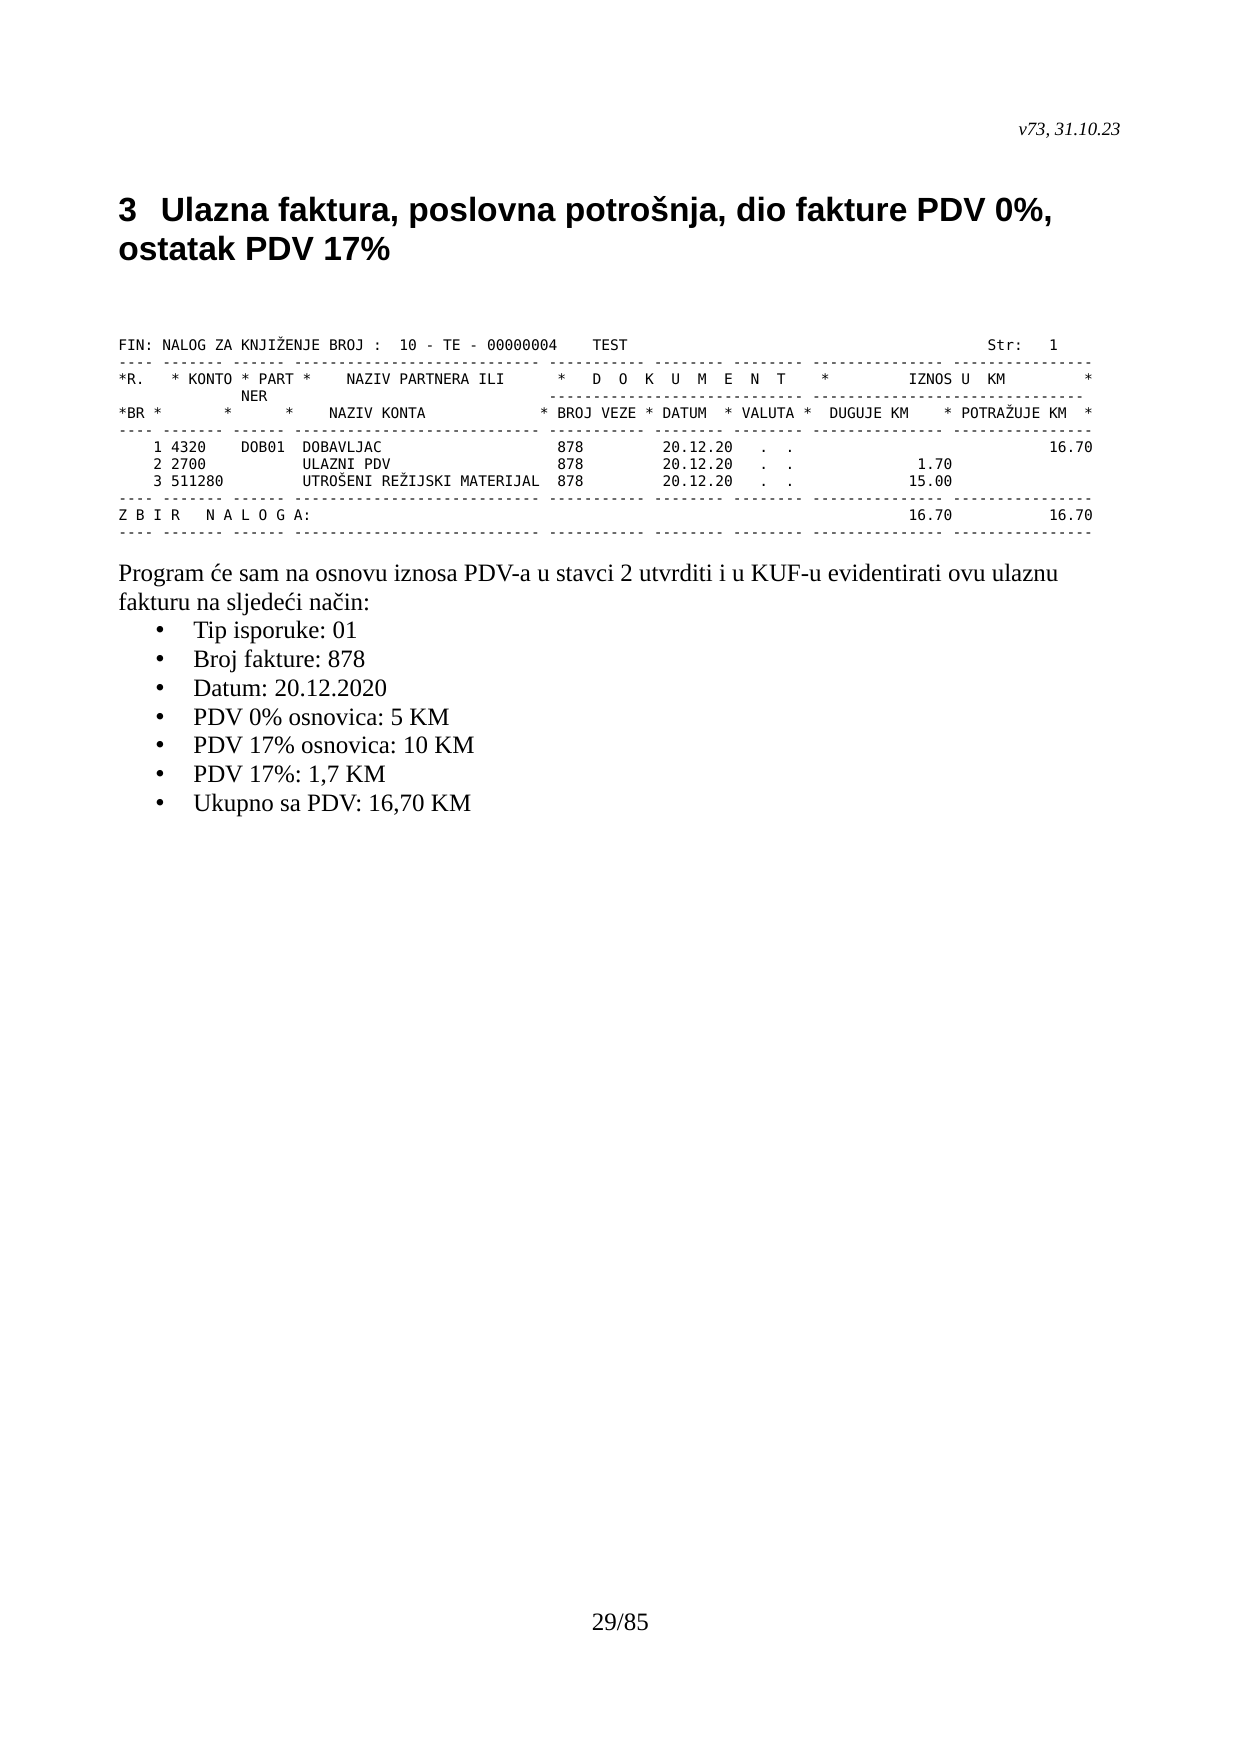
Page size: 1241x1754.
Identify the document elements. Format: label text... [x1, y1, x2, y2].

list Ukupno sa PDV: 16,70 KM [156, 788, 1122, 817]
text Program će sam na osnovu iznosa PDV-a u stavci 2 utvrditi i u KUF-u evidentirati ovu ulaznu fakturu na sljedeći način: [118, 558, 1122, 616]
list PDV 0% osnovica: 5 KM [156, 702, 1122, 731]
text Z B I R N A L O G A: 16.70 16.70 [118, 507, 1122, 524]
text ---- ------- ------ ---------------------------- ----------- -------- -------- --------------- ---------------- [118, 490, 1122, 507]
text ---- ------- ------ ---------------------------- ----------- -------- -------- --------------- ---------------- [118, 354, 1122, 371]
text 3 511280 UTROŠENI REŽIJSKI MATERIJAL 878 20.12.20 . . 15.00 [118, 473, 1122, 490]
list Tip isporuke: 01 [156, 616, 1122, 644]
list Broj fakture: 878 [156, 644, 1122, 673]
text ---- ------- ------ ---------------------------- ----------- -------- -------- --------------- ---------------- [118, 422, 1122, 439]
text 1 4320 DOB01 DOBAVLJAC 878 20.12.20 . . 16.70 [118, 439, 1122, 456]
text FIN: NALOG ZA KNJIŽENJE BROJ : 10 - TE - 00000004 TEST Str: 1 [118, 337, 1122, 354]
text *BR * * * NAZIV KONTA * BROJ VEZE * DATUM * VALUTA * DUGUJE KM * POTRAŽUJE KM * [118, 405, 1122, 422]
subtitle Ulazna faktura, poslovna potrošnja, dio fakture PDV 0%, ostatak PDV 17% [118, 190, 1122, 267]
text NER ----------------------------- ------------------------------- [118, 388, 1122, 405]
list Datum: 20.12.2020 [156, 673, 1122, 702]
text *R. * KONTO * PART * NAZIV PARTNERA ILI * D O K U M E N T * IZNOS U KM * [118, 371, 1122, 388]
list PDV 17%: 1,7 KM [156, 759, 1122, 788]
text ---- ------- ------ ---------------------------- ----------- -------- -------- --------------- ---------------- [118, 524, 1122, 541]
text 2 2700 ULAZNI PDV 878 20.12.20 . . 1.70 [118, 456, 1122, 473]
list PDV 17% osnovica: 10 KM [156, 731, 1122, 759]
